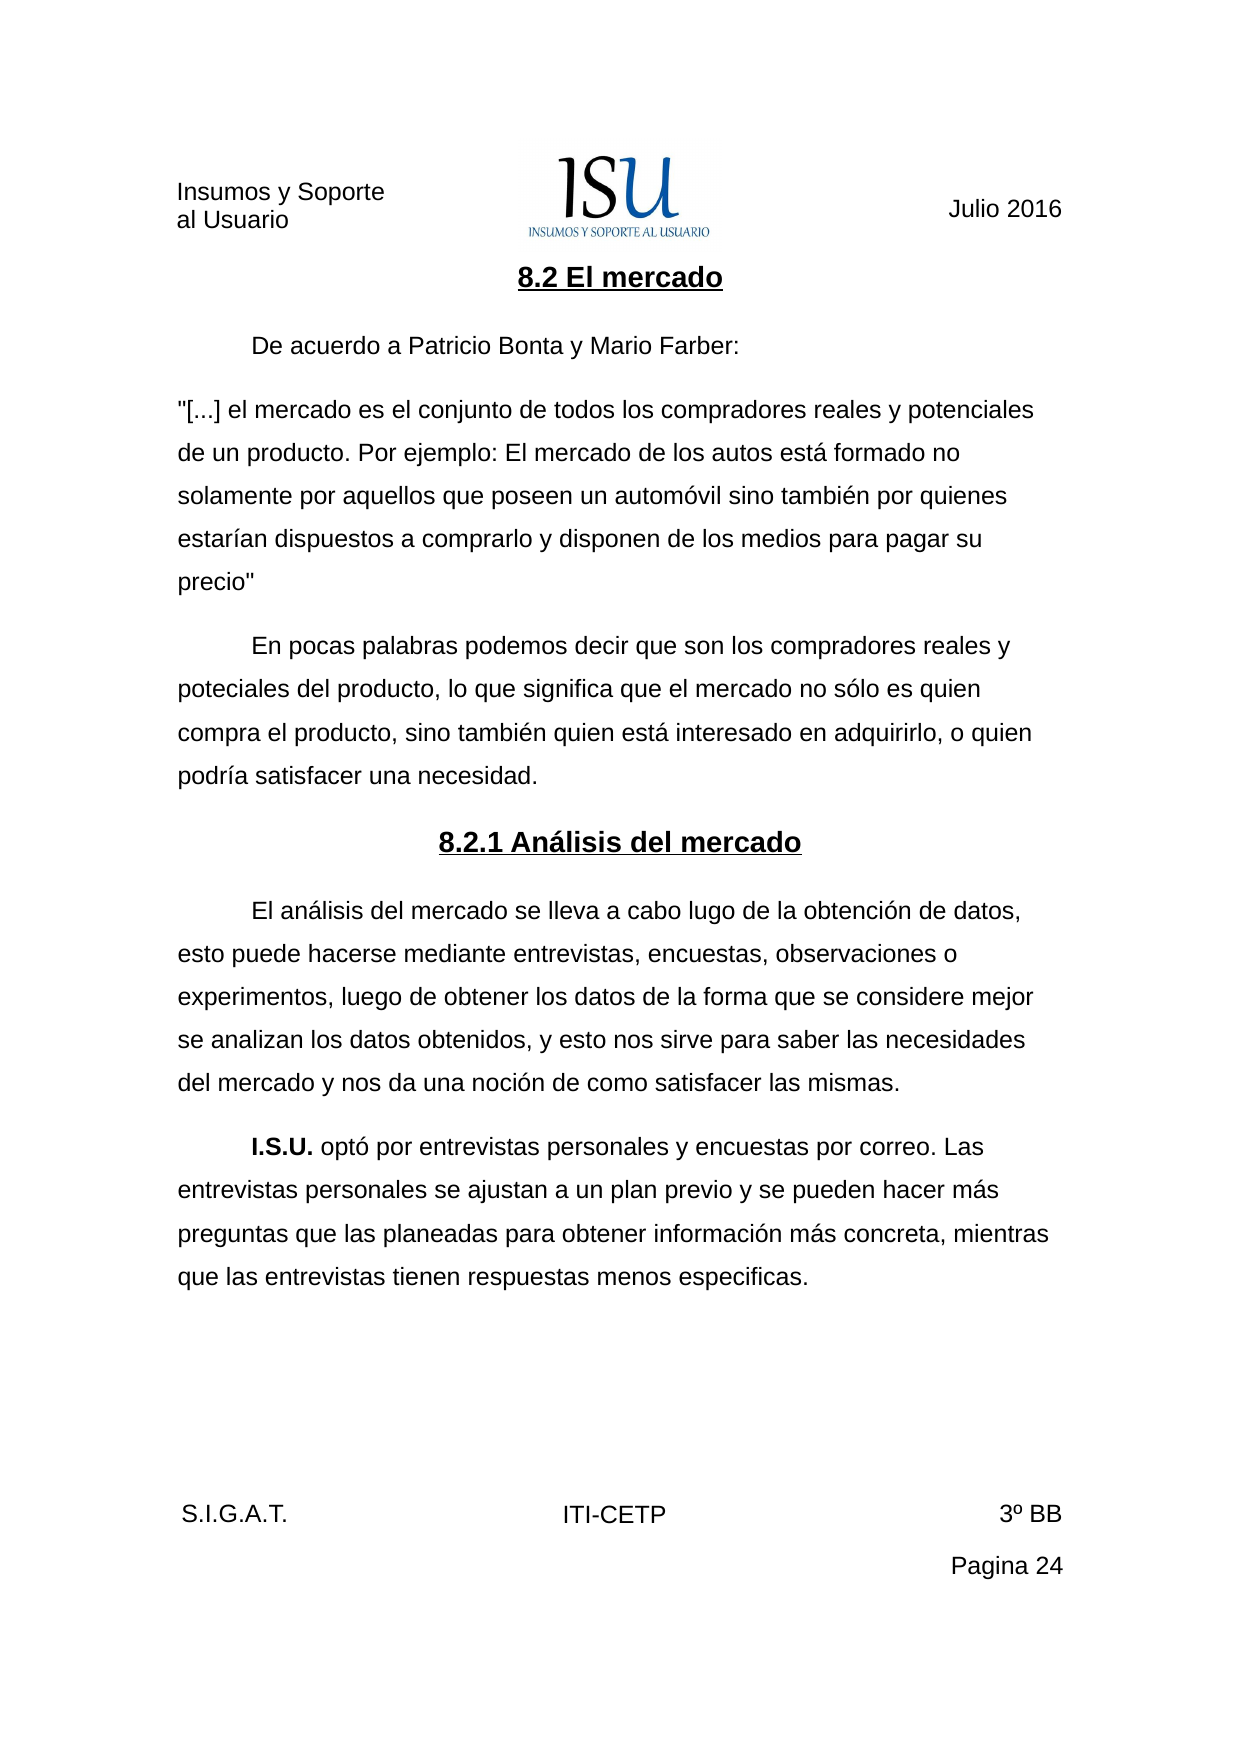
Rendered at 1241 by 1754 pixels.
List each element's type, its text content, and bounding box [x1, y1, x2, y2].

text 8.2 El mercado [177, 260, 1063, 293]
picture [517, 138, 723, 252]
text I.S.U. optó por entrevistas personales y encuestas por correo. Las entrevistas personales se ajustan a un plan previo y se pueden hacer más preguntas que las planeadas para obtener información más concreta, mientras que las entrevistas tienen respuestas menos especificas. [177, 1132, 1063, 1290]
text 8.2.1 Análisis del mercado [177, 825, 1063, 858]
text "[...] el mercado es el conjunto de todos los compradores reales y potenciales de un producto. Por ejemplo: El mercado de los autos está formado no solamente por aquellos que poseen un automóvil sino también por quienes estarían dispuestos a comprarlo y disponen de los medios para pagar su precio" [177, 395, 1063, 596]
text De acuerdo a Patricio Bonta y Mario Farber: [177, 331, 1063, 360]
text El análisis del mercado se lleva a cabo lugo de la obtención de datos, esto puede hacerse mediante entrevistas, encuestas, observaciones o experimentos, luego de obtener los datos de la forma que se considere mejor se analizan los datos obtenidos, y esto nos sirve para saber las necesidades del mercado y nos da una noción de como satisfacer las mismas. [177, 896, 1063, 1097]
text En pocas palabras podemos decir que son los compradores reales y poteciales del producto, lo que significa que el mercado no sólo es quien compra el producto, sino también quien está interesado en adquirirlo, o quien podría satisfacer una necesidad. [177, 631, 1063, 789]
